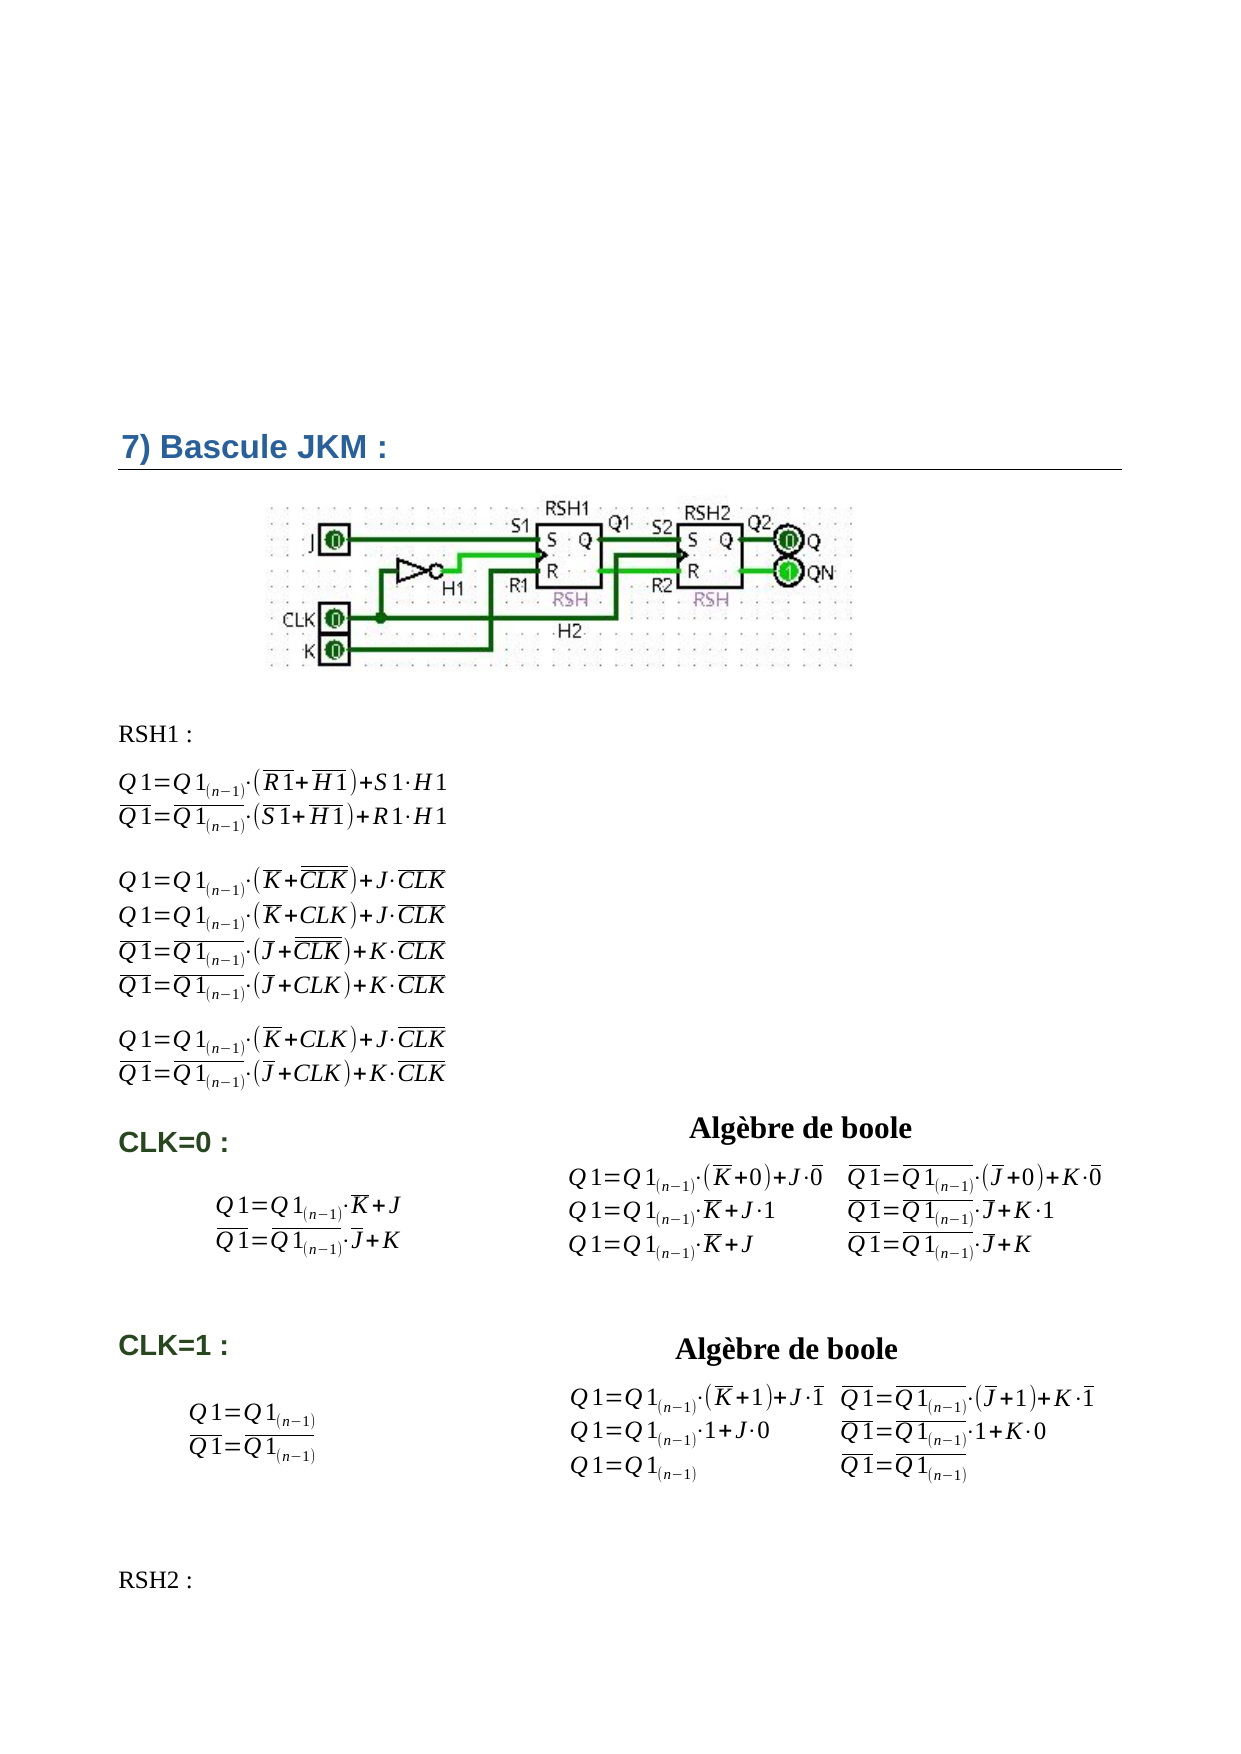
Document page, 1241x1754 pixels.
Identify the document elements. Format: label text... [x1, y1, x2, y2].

text RSH1 : [118, 719, 1122, 748]
subtitle CLK=0 : [118, 1125, 1122, 1158]
subtitle CLK=1 : [118, 1328, 1122, 1362]
subtitle 7) Bascule JKM : [118, 424, 1122, 469]
text RSH2 : [118, 1565, 1122, 1593]
picture [265, 495, 863, 679]
